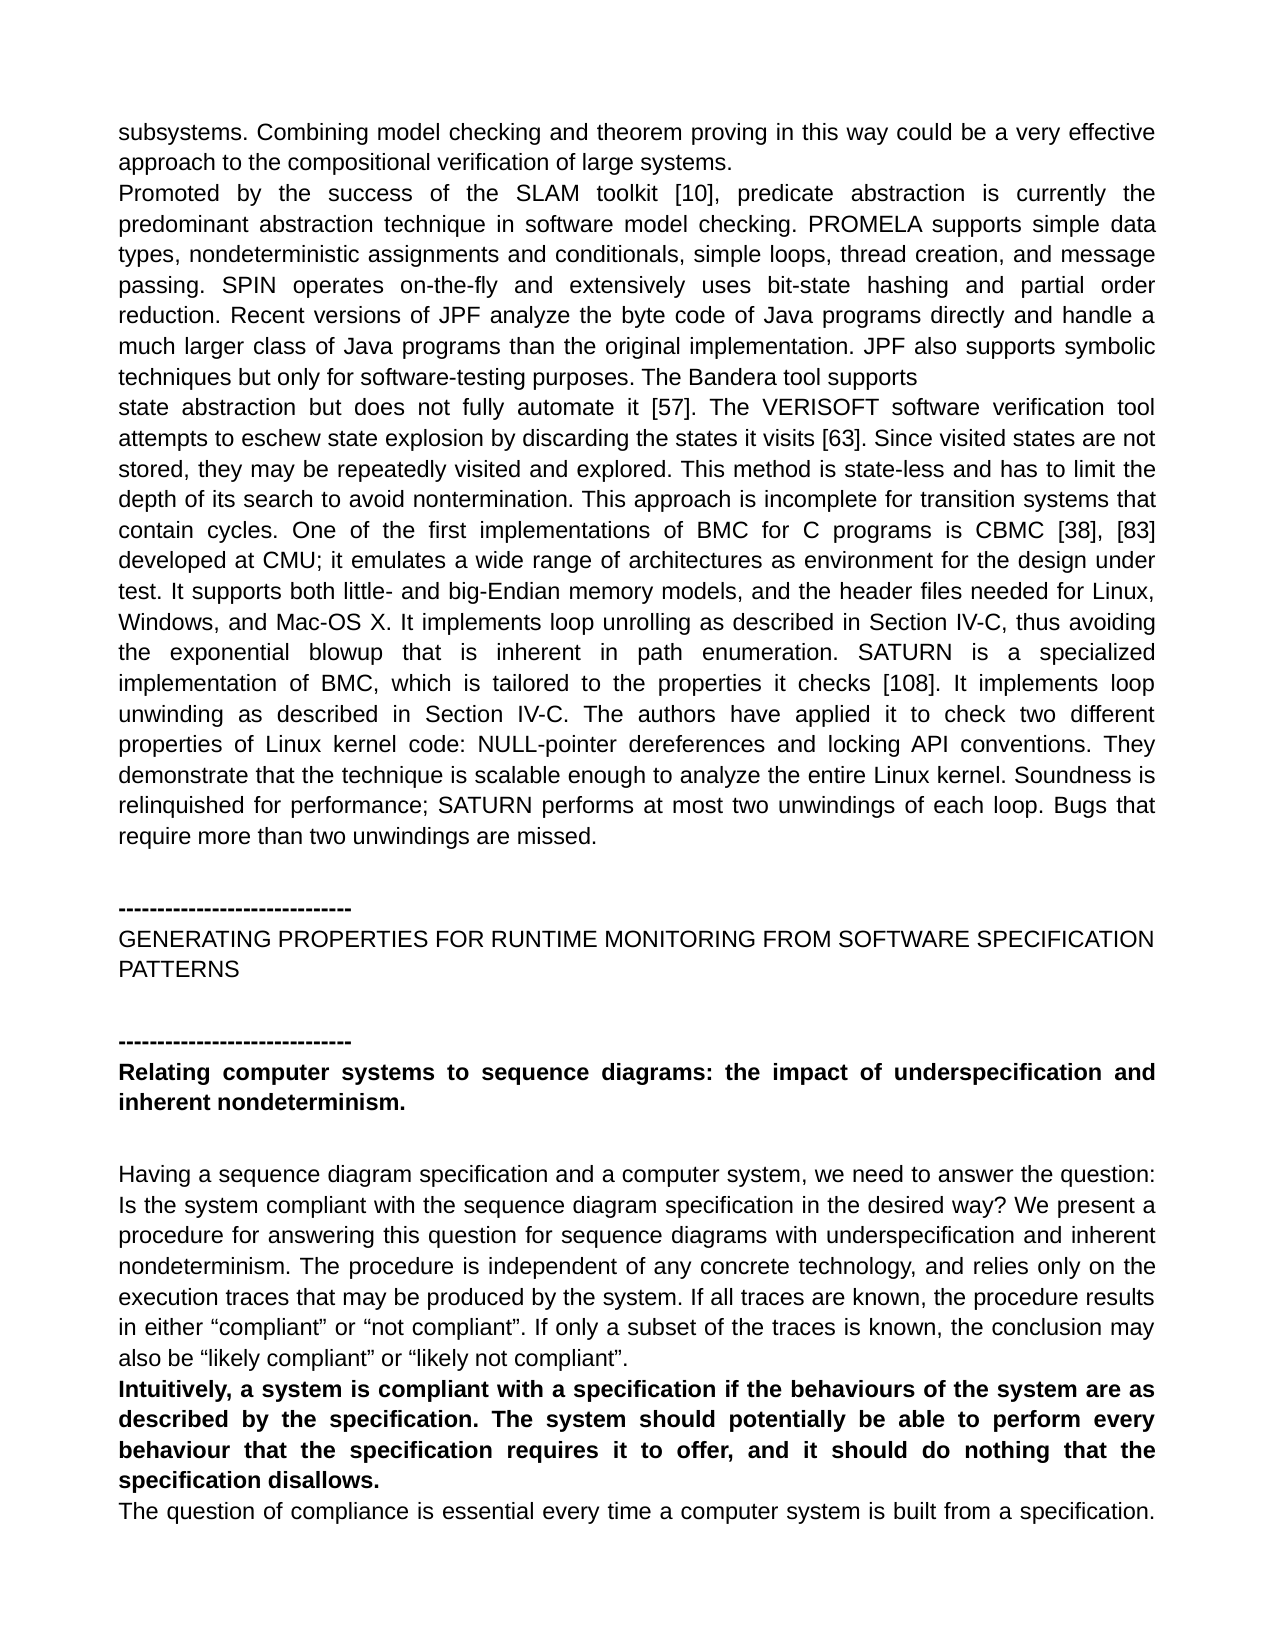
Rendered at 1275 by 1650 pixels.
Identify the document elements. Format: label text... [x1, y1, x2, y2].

text GENERATING PROPERTIES FOR RUNTIME MONITORING FROM SOFTWARE SPECIFICATION PATTERNS [118, 925, 1157, 982]
text ------------------------------ [118, 894, 1157, 921]
text ------------------------------ [118, 1027, 1157, 1054]
text Intuitively, a system is compliant with a specification if the behaviours of the system are as described by the specification. The system should potentially be able to perform every behaviour that the specification requires it to offer, and it should do nothing that the specification disallows. [118, 1375, 1157, 1494]
text Having a sequence diagram specification and a computer system, we need to answer the question: Is the system compliant with the sequence diagram specification in the desired way? We present a procedure for answering this question for sequence diagrams with underspecification and inherent nondeterminism. The procedure is independent of any concrete technology, and relies only on the execution traces that may be produced by the system. If all traces are known, the procedure results in either “compliant” or “not compliant”. If only a subset of the traces is known, the conclusion may also be “likely compliant” or “likely not compliant”. [118, 1161, 1157, 1371]
text state abstraction but does not fully automate it [57]. The VERISOFT software verification tool attempts to eschew state explosion by discarding the states it visits [63]. Since visited states are not stored, they may be repeatedly visited and explored. This method is state-less and has to limit the depth of its search to avoid nontermination. This approach is incomplete for transition systems that contain cycles. One of the first implementations of BMC for C programs is CBMC [38], [83] developed at CMU; it emulates a wide range of architectures as environment for the design under test. It supports both little- and big-Endian memory models, and the header files needed for Linux, Windows, and Mac-OS X. It implements loop unrolling as described in Section IV-C, thus avoiding the exponential blowup that is inherent in path enumeration. SATURN is a specialized implementation of BMC, which is tailored to the properties it checks [108]. It implements loop unwinding as described in Section IV-C. The authors have applied it to check two different properties of Linux kernel code: NULL-pointer dereferences and locking API conventions. They demonstrate that the technique is scalable enough to analyze the entire Linux kernel. Soundness is relinquished for performance; SATURN performs at most two unwindings of each loop. Bugs that require more than two unwindings are missed. [118, 394, 1157, 849]
text subsystems. Combining model checking and theorem proving in this way could be a very effective approach to the compositional verification of large systems. [118, 118, 1157, 176]
text Relating computer systems to sequence diagrams: the impact of underspecification and inherent nondeterminism. [118, 1058, 1157, 1116]
text Promoted by the success of the SLAM toolkit [10], predicate abstraction is currently the predominant abstraction technique in software model checking. PROMELA supports simple data types, nondeterministic assignments and conditionals, simple loops, thread creation, and message passing. SPIN operates on-the-fly and extensively uses bit-state hashing and partial order reduction. Recent versions of JPF analyze the byte code of Java programs directly and handle a much larger class of Java programs than the original implementation. JPF also supports symbolic techniques but only for software-testing purposes. The Bandera tool supports [118, 179, 1157, 390]
text The question of compliance is essential every time a computer system is built from a specification. [118, 1497, 1157, 1524]
